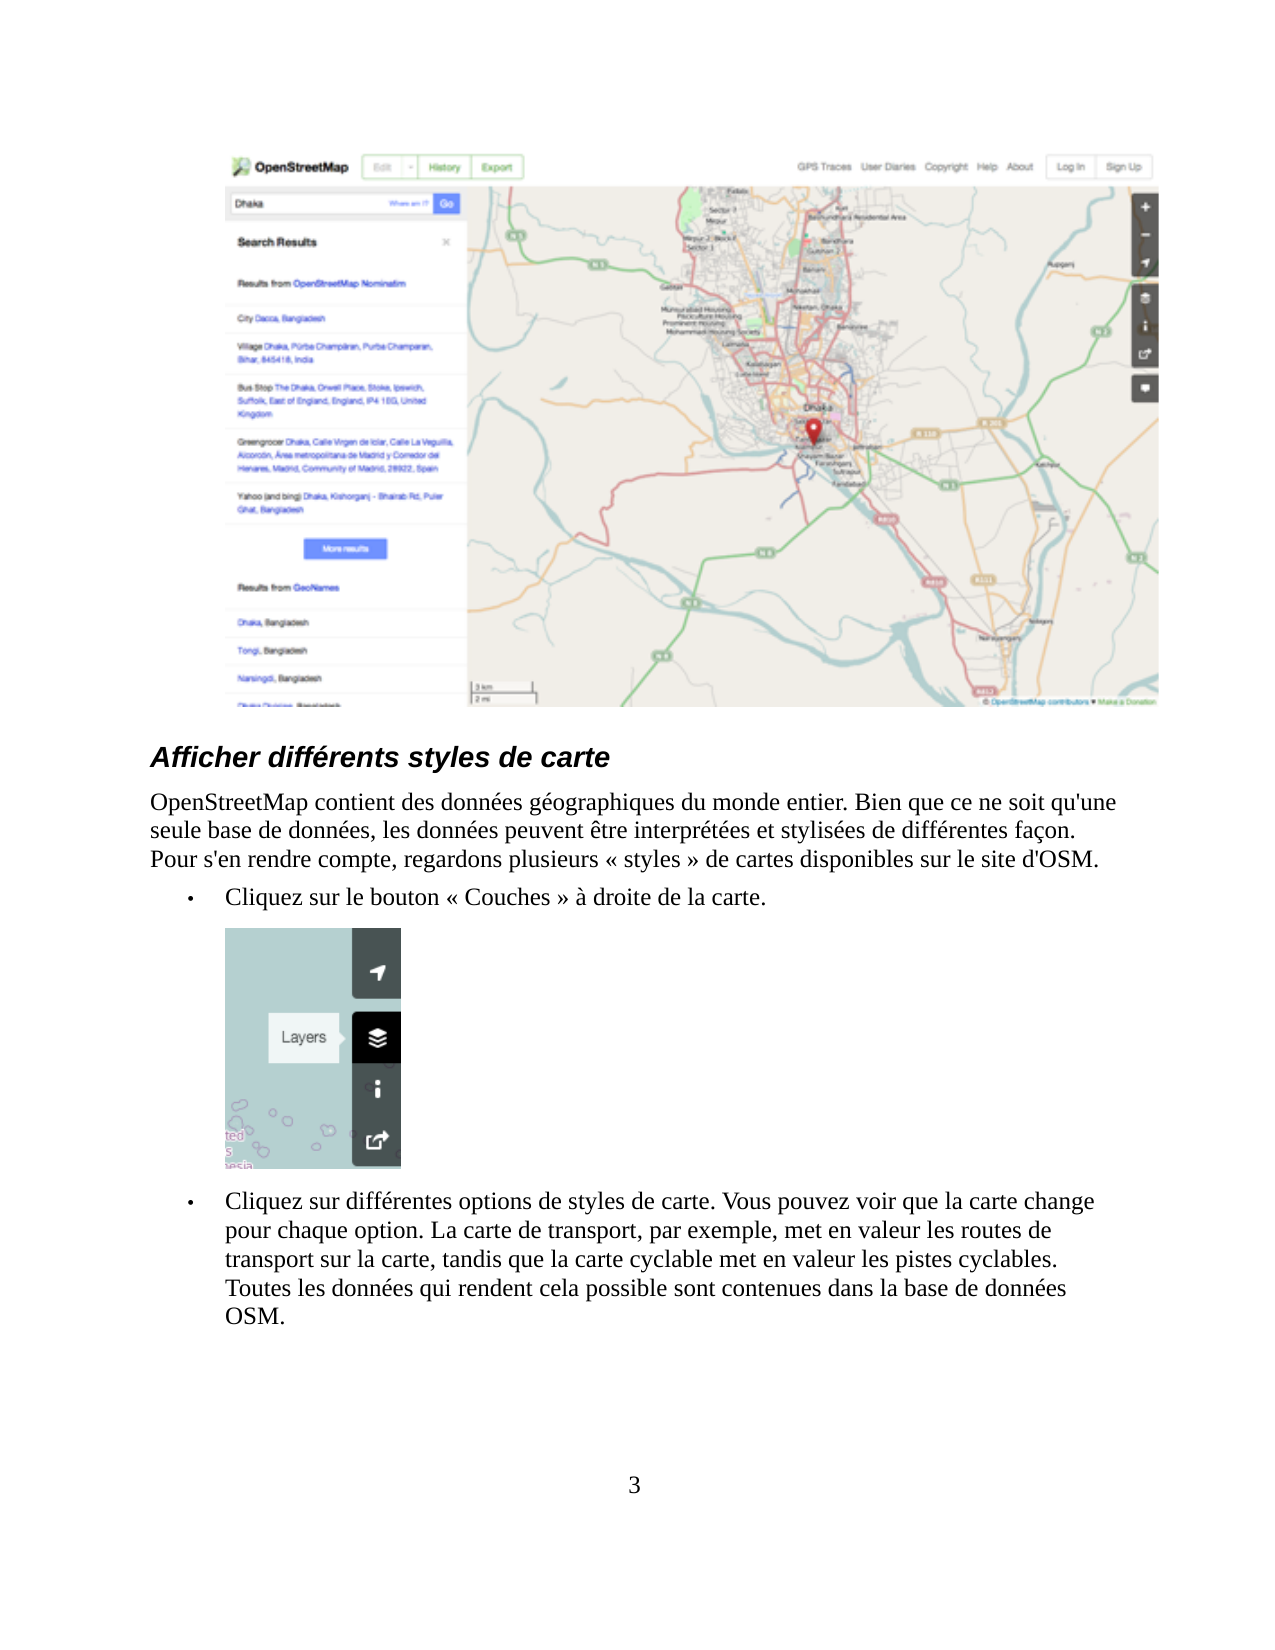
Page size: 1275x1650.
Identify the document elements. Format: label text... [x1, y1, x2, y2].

picture [225, 150, 1159, 707]
picture [225, 928, 401, 1169]
list Cliquez sur différentes options de styles de carte. Vous pouvez voir que la carte change pour chaque option. La carte de transport, par exemple, met en valeur les routes de transport sur la carte, tandis que la carte cyclable met en valeur les pistes cyclables. Toutes les données qui rendent cela possible sont contenues dans la base de données OSM. [187, 1186, 1125, 1330]
list Cliquez sur le bouton « Couches » à droite de la carte. [187, 882, 1125, 911]
text OpenStreetMap contient des données géographiques du monde entier. Bien que ce ne soit qu'une seule base de données, les données peuvent être interprétées et stylisées de différentes façon. Pour s'en rendre compte, regardons plusieurs « styles » de cartes disponibles sur le site d'OSM. [150, 787, 1125, 873]
subtitle Afficher différents styles de carte [150, 741, 1125, 774]
